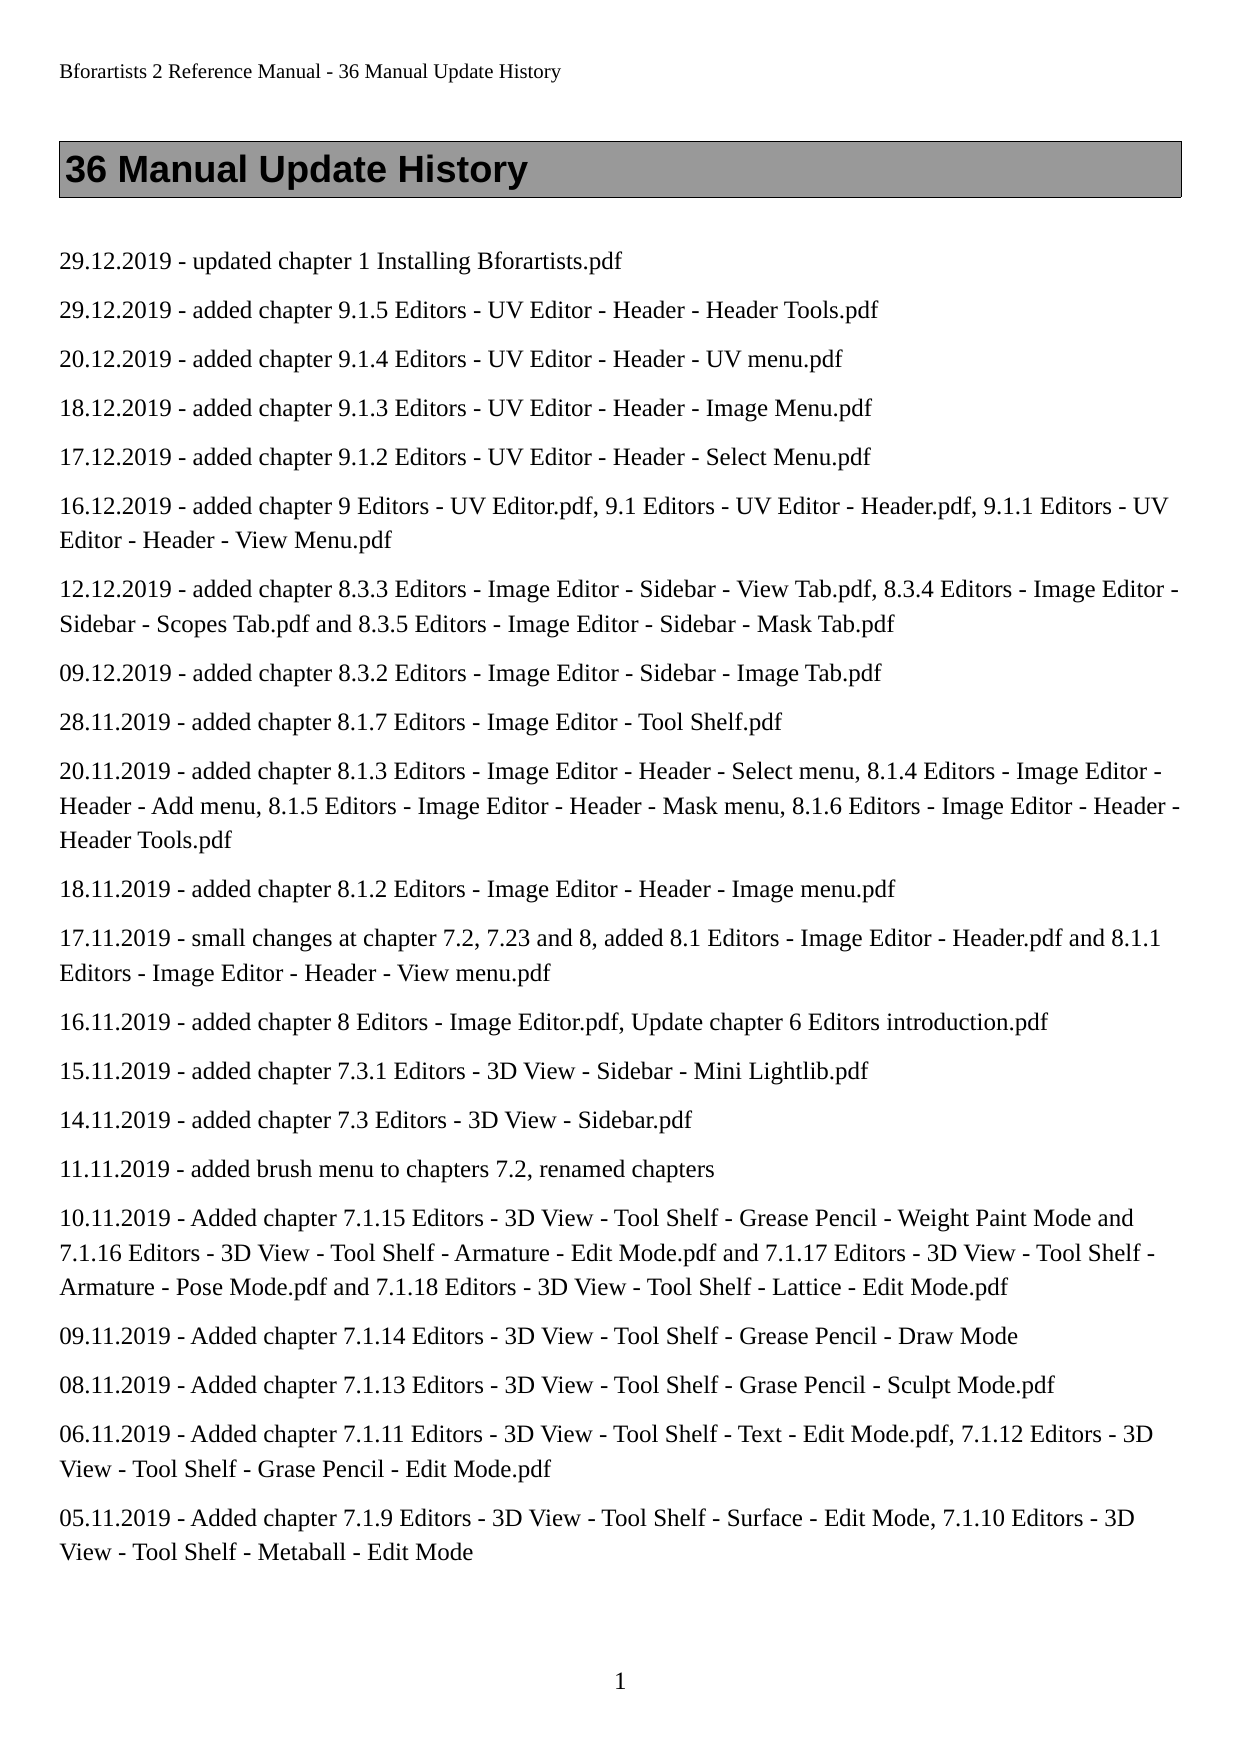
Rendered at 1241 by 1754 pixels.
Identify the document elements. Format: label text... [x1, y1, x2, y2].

text 16.12.2019 - added chapter 9 Editors - UV Editor.pdf, 9.1 Editors - UV Editor - Header.pdf, 9.1.1 Editors - UV Editor - Header - View Menu.pdf [59, 491, 1181, 554]
text 17.12.2019 - added chapter 9.1.2 Editors - UV Editor - Header - Select Menu.pdf [59, 442, 1181, 471]
text 17.11.2019 - small changes at chapter 7.2, 7.23 and 8, added 8.1 Editors - Image Editor - Header.pdf and 8.1.1 Editors - Image Editor - Header - View menu.pdf [59, 923, 1181, 987]
text 11.11.2019 - added brush menu to chapters 7.2, renamed chapters [59, 1154, 1181, 1183]
text 12.12.2019 - added chapter 8.3.3 Editors - Image Editor - Sidebar - View Tab.pdf, 8.3.4 Editors - Image Editor - Sidebar - Scopes Tab.pdf and 8.3.5 Editors - Image Editor - Sidebar - Mask Tab.pdf [59, 574, 1181, 638]
text 18.12.2019 - added chapter 9.1.3 Editors - UV Editor - Header - Image Menu.pdf [59, 393, 1181, 422]
text 18.11.2019 - added chapter 8.1.2 Editors - Image Editor - Header - Image menu.pdf [59, 874, 1181, 903]
text 29.12.2019 - updated chapter 1 Installing Bforartists.pdf [59, 246, 1181, 274]
text 14.11.2019 - added chapter 7.3 Editors - 3D View - Sidebar.pdf [59, 1105, 1181, 1134]
text 10.11.2019 - Added chapter 7.1.15 Editors - 3D View - Tool Shelf - Grease Pencil - Weight Paint Mode and 7.1.16 Editors - 3D View - Tool Shelf - Armature - Edit Mode.pdf and 7.1.17 Editors - 3D View - Tool Shelf - Armature - Pose Mode.pdf and 7.1.18 Editors - 3D View - Tool Shelf - Lattice - Edit Mode.pdf [59, 1203, 1181, 1301]
text 20.11.2019 - added chapter 8.1.3 Editors - Image Editor - Header - Select menu, 8.1.4 Editors - Image Editor - Header - Add menu, 8.1.5 Editors - Image Editor - Header - Mask menu, 8.1.6 Editors - Image Editor - Header - Header Tools.pdf [59, 756, 1181, 854]
text 06.11.2019 - Added chapter 7.1.11 Editors - 3D View - Tool Shelf - Text - Edit Mode.pdf, 7.1.12 Editors - 3D View - Tool Shelf - Grase Pencil - Edit Mode.pdf [59, 1419, 1181, 1482]
text 08.11.2019 - Added chapter 7.1.13 Editors - 3D View - Tool Shelf - Grase Pencil - Sculpt Mode.pdf [59, 1370, 1181, 1399]
text 29.12.2019 - added chapter 9.1.5 Editors - UV Editor - Header - Header Tools.pdf [59, 295, 1181, 323]
text 05.11.2019 - Added chapter 7.1.9 Editors - 3D View - Tool Shelf - Surface - Edit Mode, 7.1.10 Editors - 3D View - Tool Shelf - Metaball - Edit Mode [59, 1503, 1181, 1566]
text 09.11.2019 - Added chapter 7.1.14 Editors - 3D View - Tool Shelf - Grease Pencil - Draw Mode [59, 1321, 1181, 1350]
text 16.11.2019 - added chapter 8 Editors - Image Editor.pdf, Update chapter 6 Editors introduction.pdf [59, 1007, 1181, 1036]
table_header 36 Manual Update History [60, 142, 1181, 197]
text 15.11.2019 - added chapter 7.3.1 Editors - 3D View - Sidebar - Mini Lightlib.pdf [59, 1056, 1181, 1085]
text 28.11.2019 - added chapter 8.1.7 Editors - Image Editor - Tool Shelf.pdf [59, 707, 1181, 736]
text 20.12.2019 - added chapter 9.1.4 Editors - UV Editor - Header - UV menu.pdf [59, 344, 1181, 373]
text 09.12.2019 - added chapter 8.3.2 Editors - Image Editor - Sidebar - Image Tab.pdf [59, 658, 1181, 687]
